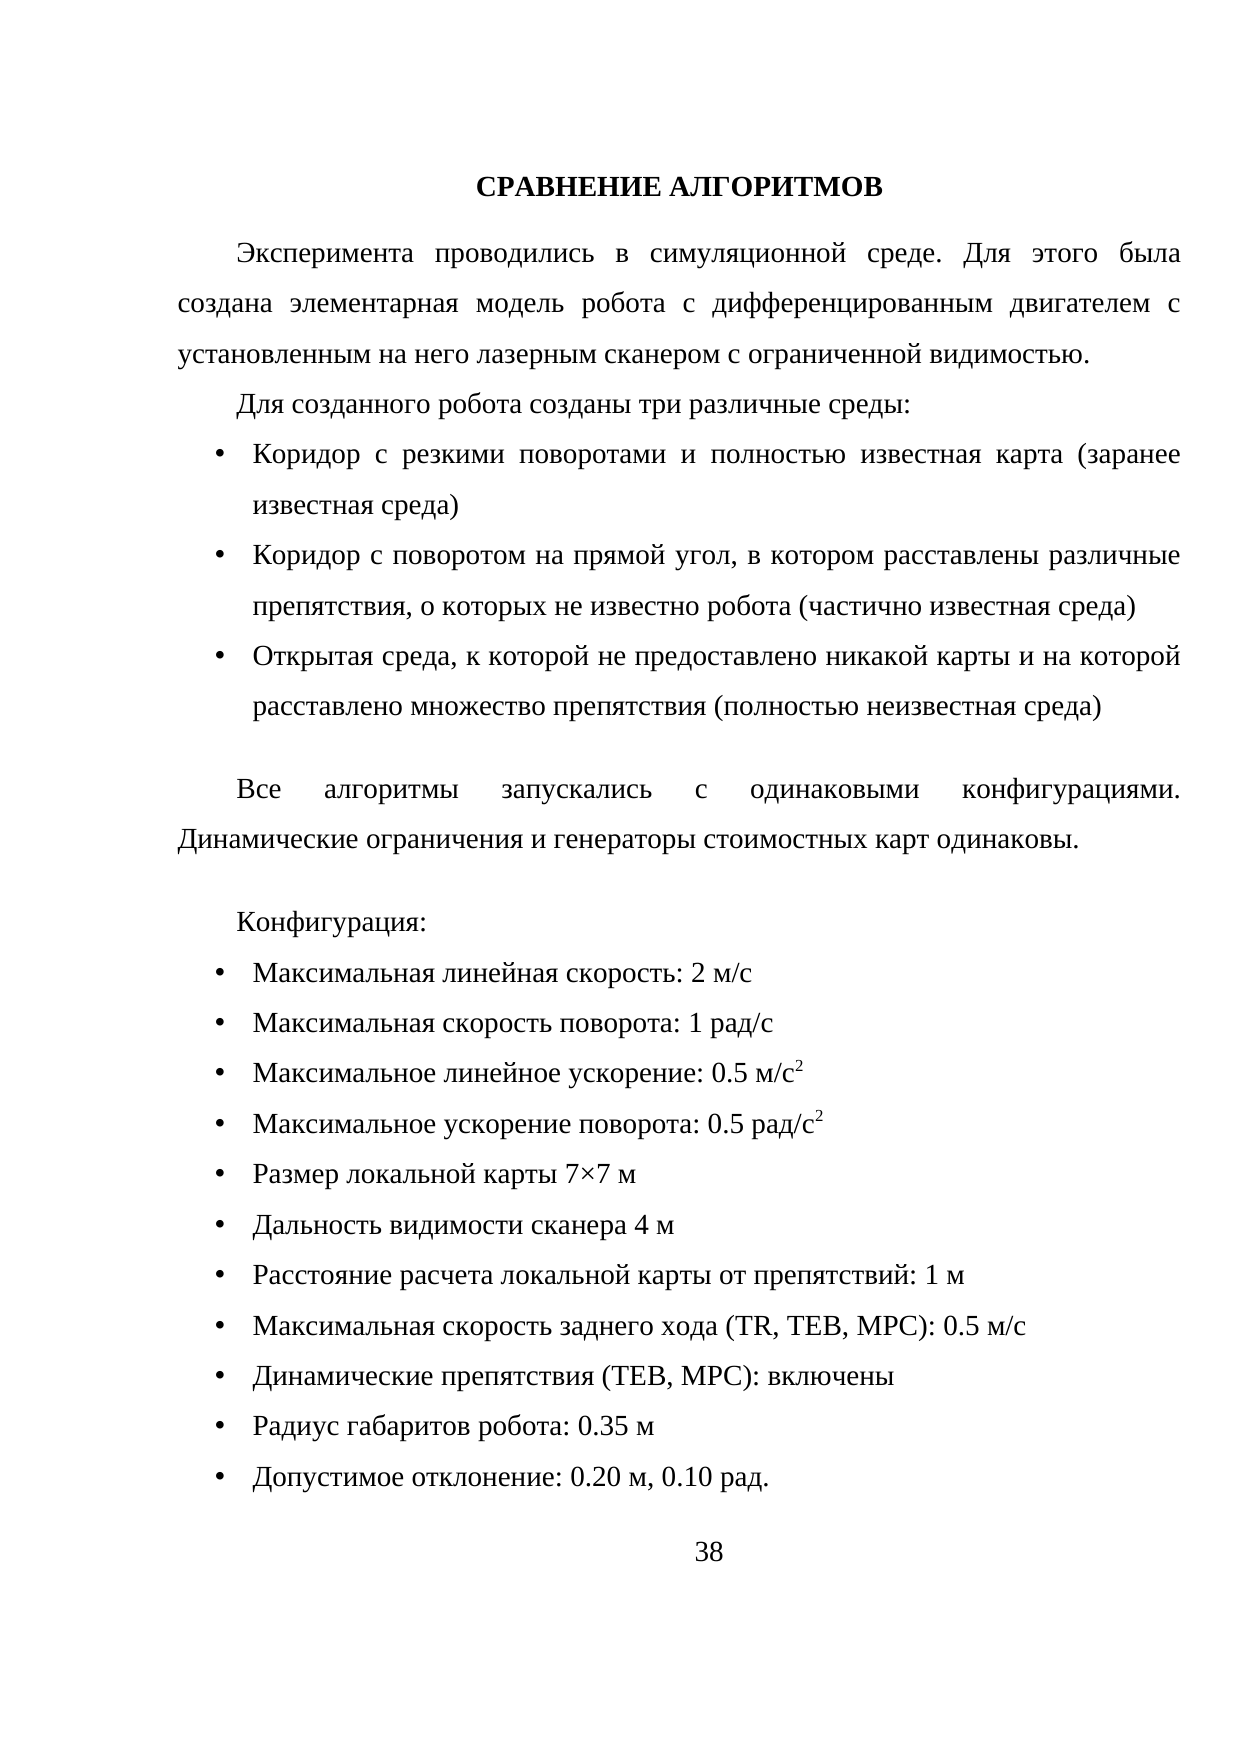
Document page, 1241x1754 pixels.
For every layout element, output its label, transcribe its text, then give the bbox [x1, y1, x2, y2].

list Динамические препятствия (TEB, MPC): включены [215, 1358, 1181, 1392]
list Максимальное ускорение поворота: 0.5 рад/с2 [215, 1106, 1181, 1139]
text Конфигурация: [177, 904, 1181, 938]
text Для созданного робота созданы три различные среды: [177, 386, 1181, 420]
list Открытая среда, к которой не предоставлено никакой карты и на которой расставлено множество препятствия (полностью неизвестная среда) [215, 638, 1181, 722]
list Размер локальной карты 7×7 м [215, 1156, 1181, 1190]
list Максимальная линейная скорость: 2 м/с [215, 955, 1181, 988]
list Радиус габаритов робота: 0.35 м [215, 1408, 1181, 1442]
list Максимальная скорость поворота: 1 рад/с [215, 1005, 1181, 1039]
list Допустимое отклонение: 0.20 м, 0.10 рад. [215, 1459, 1181, 1492]
text Все алгоритмы запускались с одинаковыми конфигурациями. Динамические ограничения и генераторы стоимостных карт одинаковы. [177, 771, 1181, 855]
list Коридор с поворотом на прямой угол, в котором расставлены различные препятствия, о которых не известно робота (частично известная среда) [215, 537, 1181, 621]
list Дальность видимости сканера 4 м [215, 1207, 1181, 1240]
list Расстояние расчета локальной карты от препятствий: 1 м [215, 1257, 1181, 1291]
list Максимальная скорость заднего хода (TR, TEB, MPC): 0.5 м/с [215, 1308, 1181, 1341]
subtitle Сравнение алгоритмов [177, 169, 1181, 202]
list Коридор с резкими поворотами и полностью известная карта (заранее известная среда) [215, 437, 1181, 521]
text Эксперимента проводились в симуляционной среде. Для этого была создана элементарная модель робота с дифференцированным двигателем с установленным на него лазерным сканером с ограниченной видимостью. [177, 235, 1181, 369]
list Максимальное линейное ускорение: 0.5 м/с2 [215, 1056, 1181, 1089]
